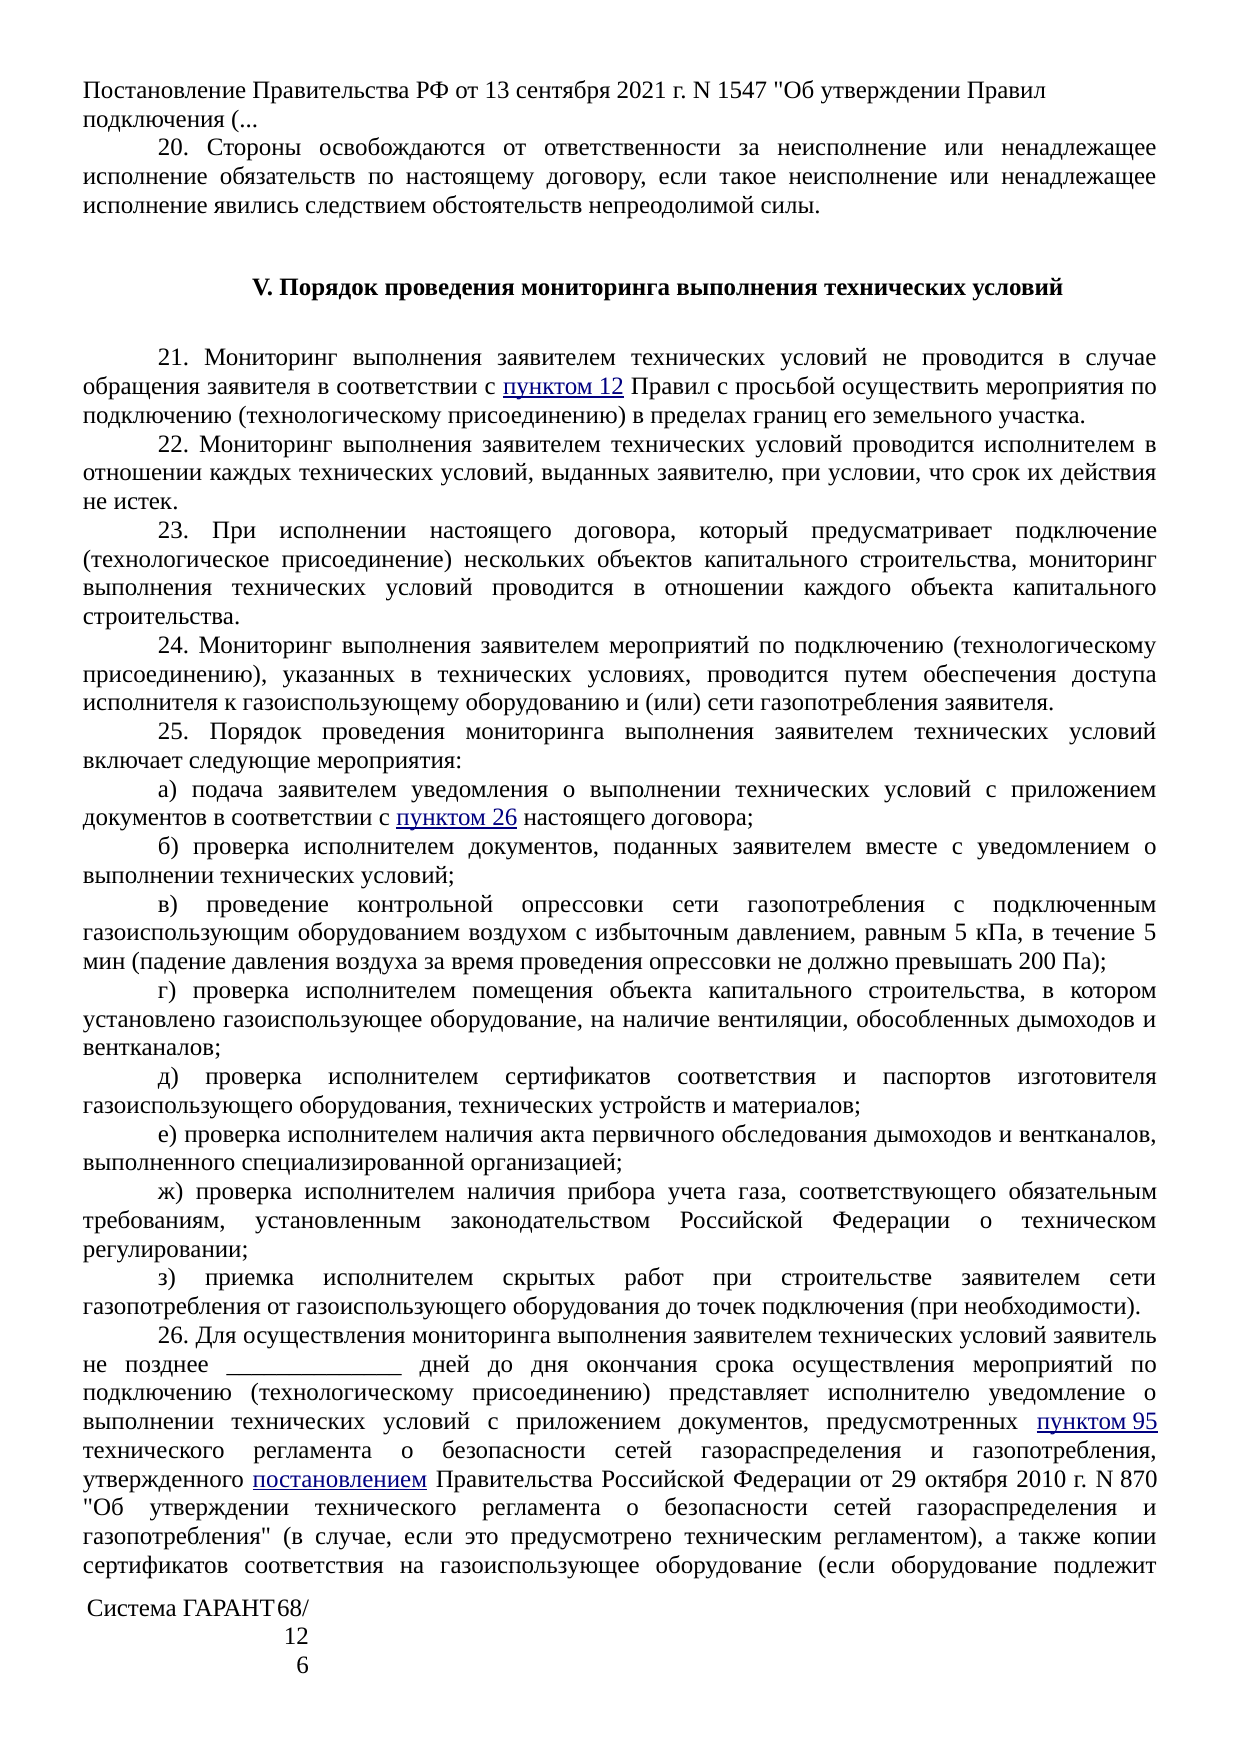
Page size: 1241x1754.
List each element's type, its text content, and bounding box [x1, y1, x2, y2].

subtitle V. Порядок проведения мониторинга выполнения технических условий [83, 272, 1157, 301]
text б) проверка исполнителем документов, поданных заявителем вместе с уведомлением о выполнении технических условий; [83, 831, 1157, 889]
text в) проведение контрольной опрессовки сети газопотребления с подключенным газоиспользующим оборудованием воздухом с избыточным давлением, равным 5 кПа, в течение 5 мин (падение давления воздуха за время проведения опрессовки не должно превышать 200 Па); [83, 889, 1157, 975]
text 23. При исполнении настоящего договора, который предусматривает подключение (технологическое присоединение) нескольких объектов капитального строительства, мониторинг выполнения технических условий проводится в отношении каждого объекта капитального строительства. [83, 515, 1157, 630]
text ж) проверка исполнителем наличия прибора учета газа, соответствующего обязательным требованиям, установленным законодательством Российской Федерации о техническом регулировании; [83, 1176, 1157, 1262]
text д) проверка исполнителем сертификатов соответствия и паспортов изготовителя газоиспользующего оборудования, технических устройств и материалов; [83, 1061, 1157, 1119]
text 22. Мониторинг выполнения заявителем технических условий проводится исполнителем в отношении каждых технических условий, выданных заявителю, при условии, что срок их действия не истек. [83, 429, 1157, 515]
text г) проверка исполнителем помещения объекта капитального строительства, в котором установлено газоиспользующее оборудование, на наличие вентиляции, обособленных дымоходов и вентканалов; [83, 975, 1157, 1061]
text а) подача заявителем уведомления о выполнении технических условий с приложением документов в соответствии с пунктом 26 настоящего договора; [83, 774, 1157, 831]
text 21. Мониторинг выполнения заявителем технических условий не проводится в случае обращения заявителя в соответствии с пунктом 12 Правил с просьбой осуществить мероприятия по подключению (технологическому присоединению) в пределах границ его земельного участка. [83, 342, 1157, 429]
text 20. Стороны освобождаются от ответственности за неисполнение или ненадлежащее исполнение обязательств по настоящему договору, если такое неисполнение или ненадлежащее исполнение явились следствием обстоятельств непреодолимой силы. [83, 132, 1157, 219]
text е) проверка исполнителем наличия акта первичного обследования дымоходов и вентканалов, выполненного специализированной организацией; [83, 1119, 1157, 1176]
text 24. Мониторинг выполнения заявителем мероприятий по подключению (технологическому присоединению), указанных в технических условиях, проводится путем обеспечения доступа исполнителя к газоиспользующему оборудованию и (или) сети газопотребления заявителя. [83, 630, 1157, 716]
text 25. Порядок проведения мониторинга выполнения заявителем технических условий включает следующие мероприятия: [83, 716, 1157, 774]
text з) приемка исполнителем скрытых работ при строительстве заявителем сети газопотребления от газоиспользующего оборудования до точек подключения (при необходимости). [83, 1262, 1157, 1320]
text 26. Для осуществления мониторинга выполнения заявителем технических условий заявитель не позднее ______________ дней до дня окончания срока осуществления мероприятий по подключению (технологическому присоединению) представляет исполнителю уведомление о выполнении технических условий с приложением документов, предусмотренных пунктом 95 технического регламента о безопасности сетей газораспределения и газопотребления, утвержденного постановлением Правительства Российской Федерации от 29 октября 2010 г. N 870 "Об утверждении технического регламента о безопасности сетей газораспределения и газопотребления" (в случае, если это предусмотрено техническим регламентом), а также копии сертификатов соответствия на газоиспользующее оборудование (если оборудование подлежит [83, 1320, 1157, 1579]
